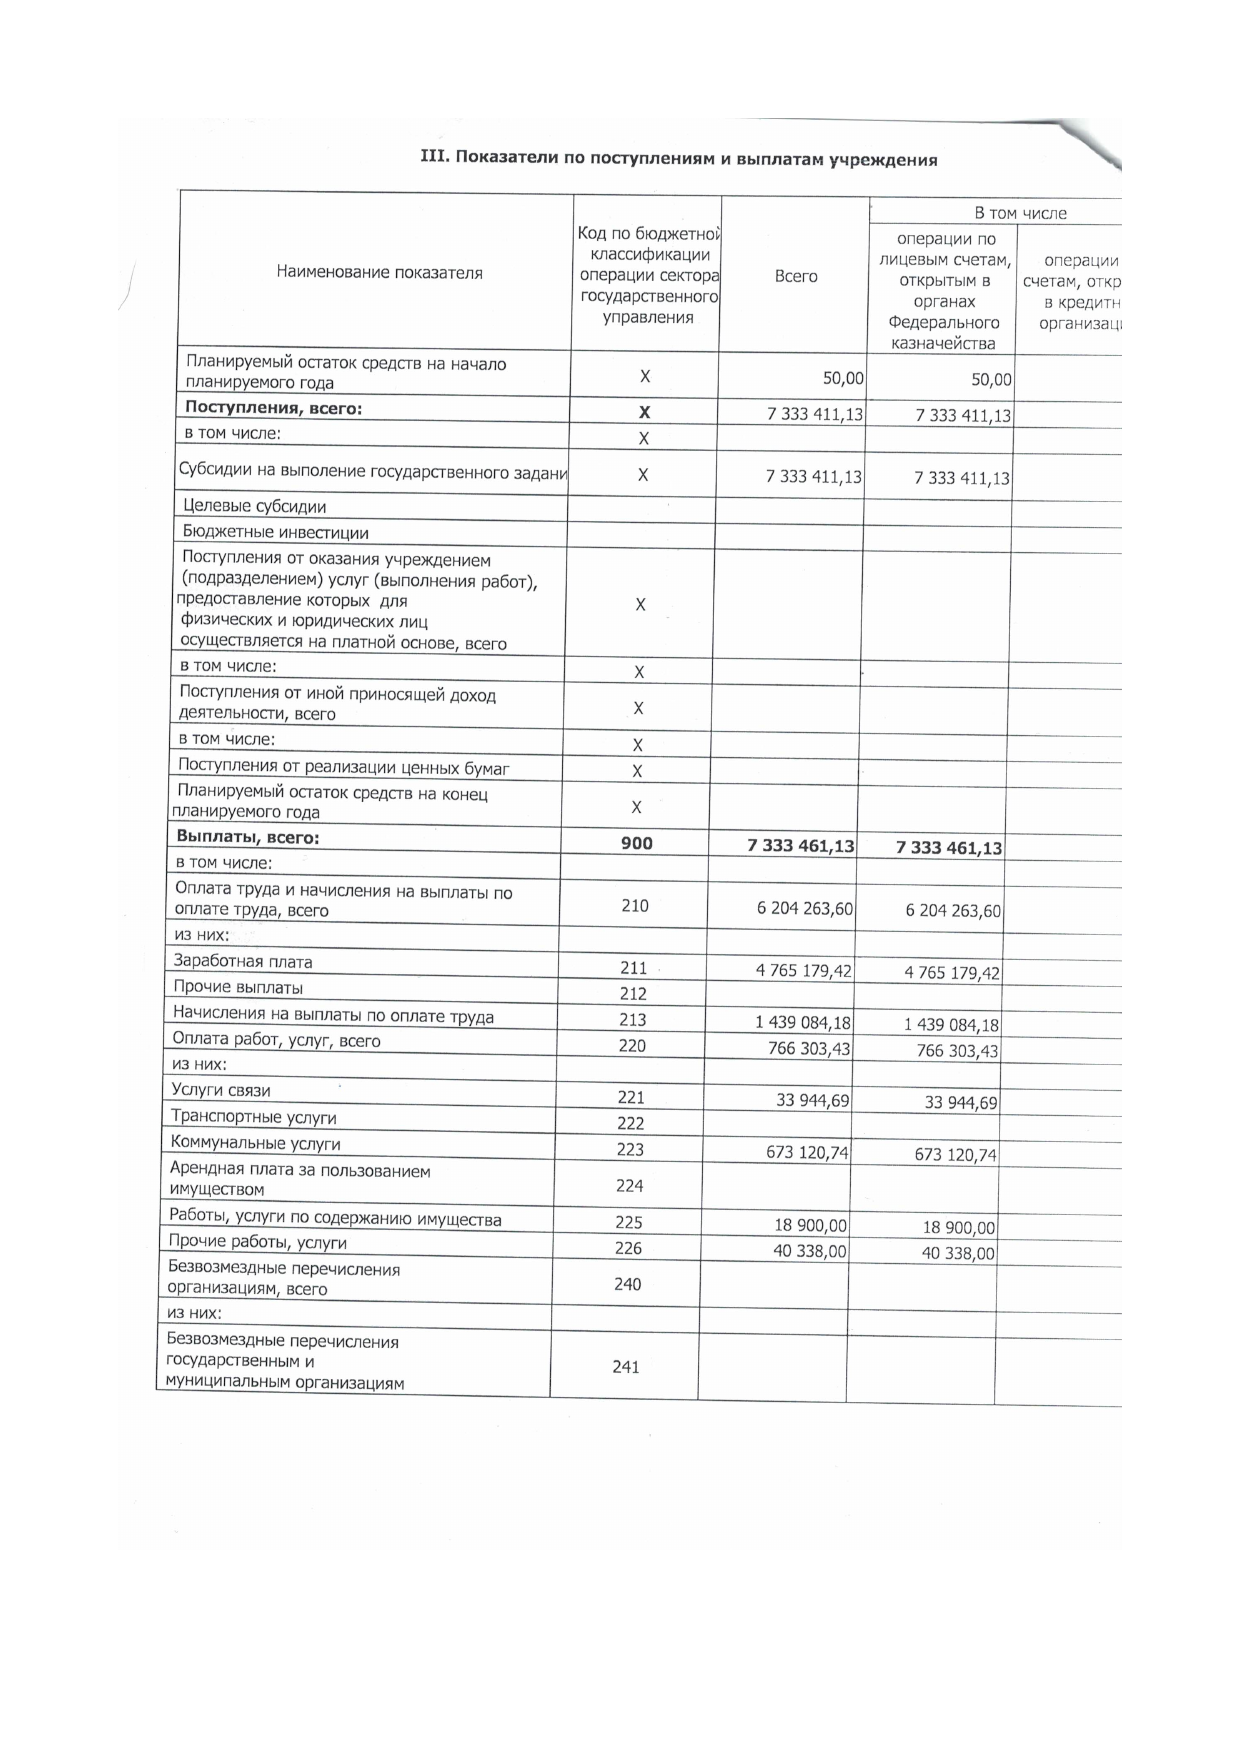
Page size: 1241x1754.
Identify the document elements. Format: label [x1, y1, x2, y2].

picture [118, 118, 1122, 1550]
